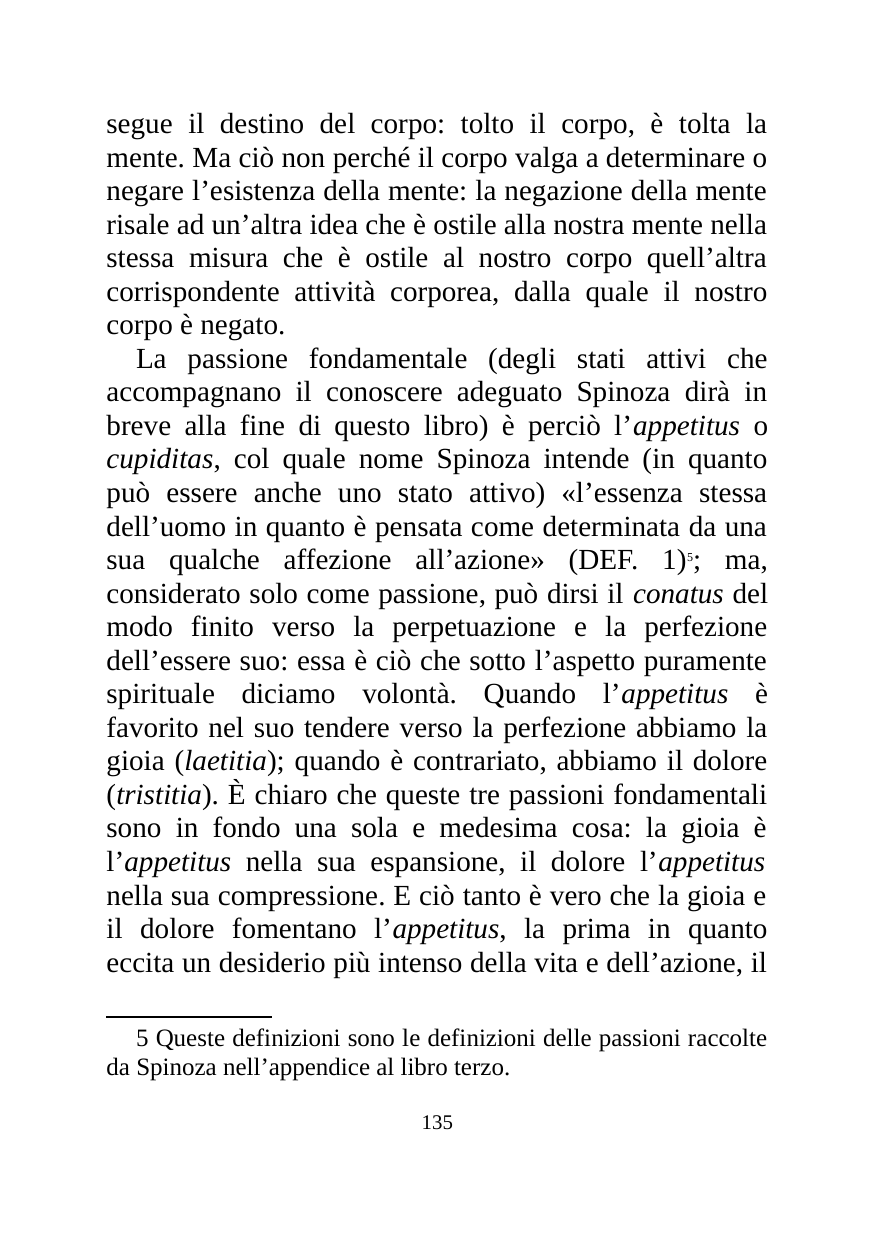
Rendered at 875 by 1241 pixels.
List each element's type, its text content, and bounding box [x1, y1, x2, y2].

text segue il destino del corpo: tolto il corpo, è tolta la mente. Ma ciò non perché il corpo valga a determinare o negare l’esistenza della mente: la negazione della mente risale ad un’altra idea che è ostile alla nostra mente nella stessa misura che è ostile al nostro corpo quell’altra corrispondente attività corporea, dalla quale il nostro corpo è negato. [106, 106, 768, 341]
text La passione fondamentale (degli stati attivi che accompagnano il conoscere adeguato Spinoza dirà in breve alla fine di questo libro) è perciò l’appetitus o cupiditas, col quale nome Spinoza intende (in quanto può essere anche uno stato attivo) «l’essenza stessa dell’uomo in quanto è pensata come determinata da una sua qualche affezione all’azione» (DEF. 1); ma, considerato solo come passione, può dirsi il conatus del modo finito verso la perpetuazione e la perfezione dell’essere suo: essa è ciò che sotto l’aspetto puramente spirituale diciamo volontà. Quando l’appetitus è favorito nel suo tendere verso la perfezione abbiamo la gioia (laetitia); quando è contrariato, abbiamo il dolore (tristitia). È chiaro che queste tre passioni fondamentali sono in fondo una sola e medesima cosa: la gioia è l’appetitus nella sua espansione, il dolore l’appetitus nella sua compressione. E ciò tanto è vero che la gioia e il dolore fomentano l’appetitus, la prima in quanto eccita un desiderio più intenso della vita e dell’azione, il [106, 341, 768, 978]
text Queste definizioni sono le definizioni delle passioni raccolte da Spinoza nell’appendice al libro terzo. [106, 1023, 768, 1080]
